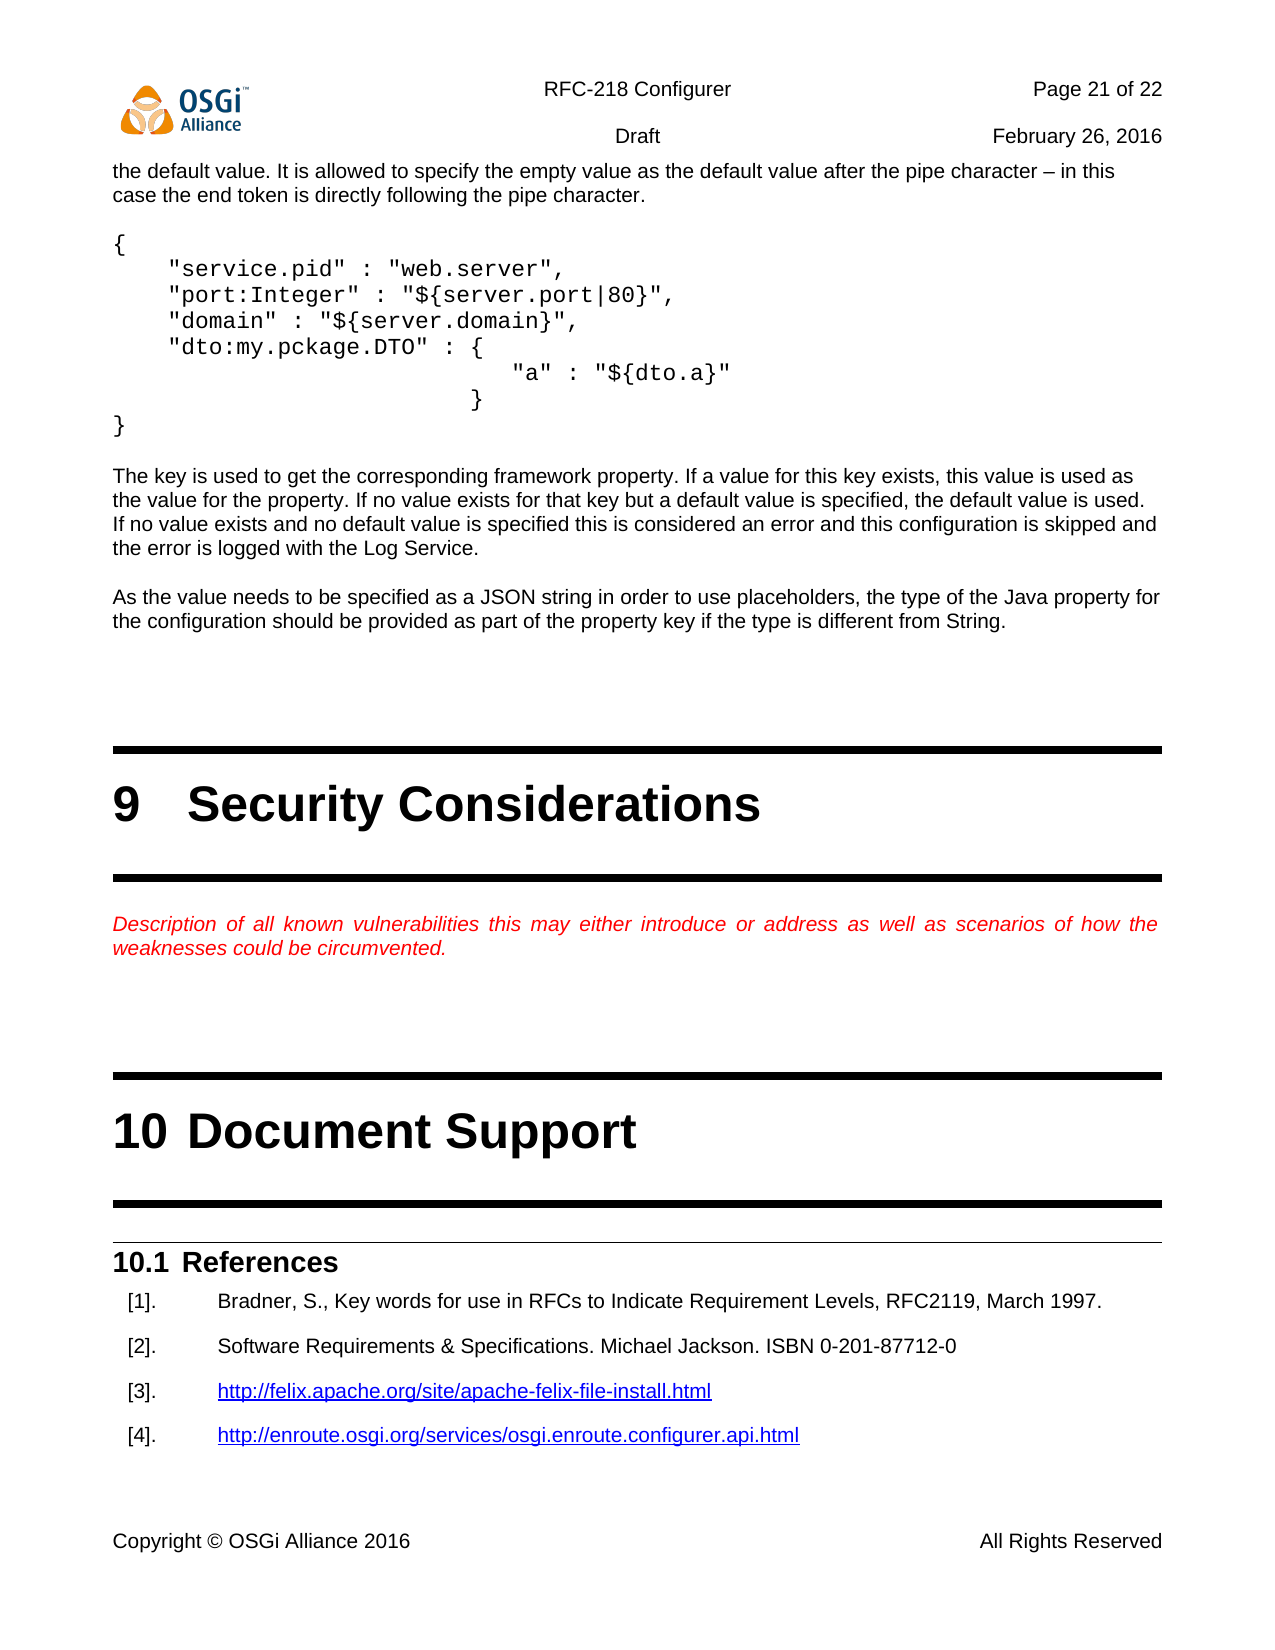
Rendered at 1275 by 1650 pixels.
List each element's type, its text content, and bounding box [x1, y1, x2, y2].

text the default value. It is allowed to specify the empty value as the default value after the pipe character – in this case the end token is directly following the pipe character. [112, 159, 1162, 207]
list Bradner, S., Key words for use in RFCs to Indicate Requirement Levels, RFC2119, March 1997. [127, 1289, 1162, 1313]
list http://enroute.osgi.org/services/osgi.enroute.configurer.api.html [127, 1423, 1162, 1447]
text Description of all known vulnerabilities this may either introduce or address as well as scenarios of how the weaknesses could be circumvented. [112, 911, 1162, 959]
text { "service.pid" : "web.server", "port:Integer" : "${server.port|80}", "domain" : "${server.domain}", "dto:my.pckage.DTO" : { "a" : "${dto.a}" } } [112, 232, 1162, 439]
picture [113, 78, 257, 142]
subtitle Security Considerations [112, 747, 1162, 882]
subtitle References [112, 1243, 1162, 1278]
text As the value needs to be specified as a JSON string in order to use placeholders, the type of the Java property for the configuration should be provided as part of the property key if the type is different from String. [112, 585, 1162, 633]
text The key is used to get the corresponding framework property. If a value for this key exists, this value is used as the value for the property. If no value exists for that key but a default value is specified, the default value is used. If no value exists and no default value is specified this is considered an error and this configuration is skipped and the error is logged with the Log Service. [112, 464, 1162, 560]
list Software Requirements & Specifications. Michael Jackson. ISBN 0-201-87712-0 [127, 1334, 1162, 1358]
subtitle Document Support [112, 1073, 1162, 1208]
list http://felix.apache.org/site/apache-felix-file-install.html [127, 1378, 1162, 1402]
